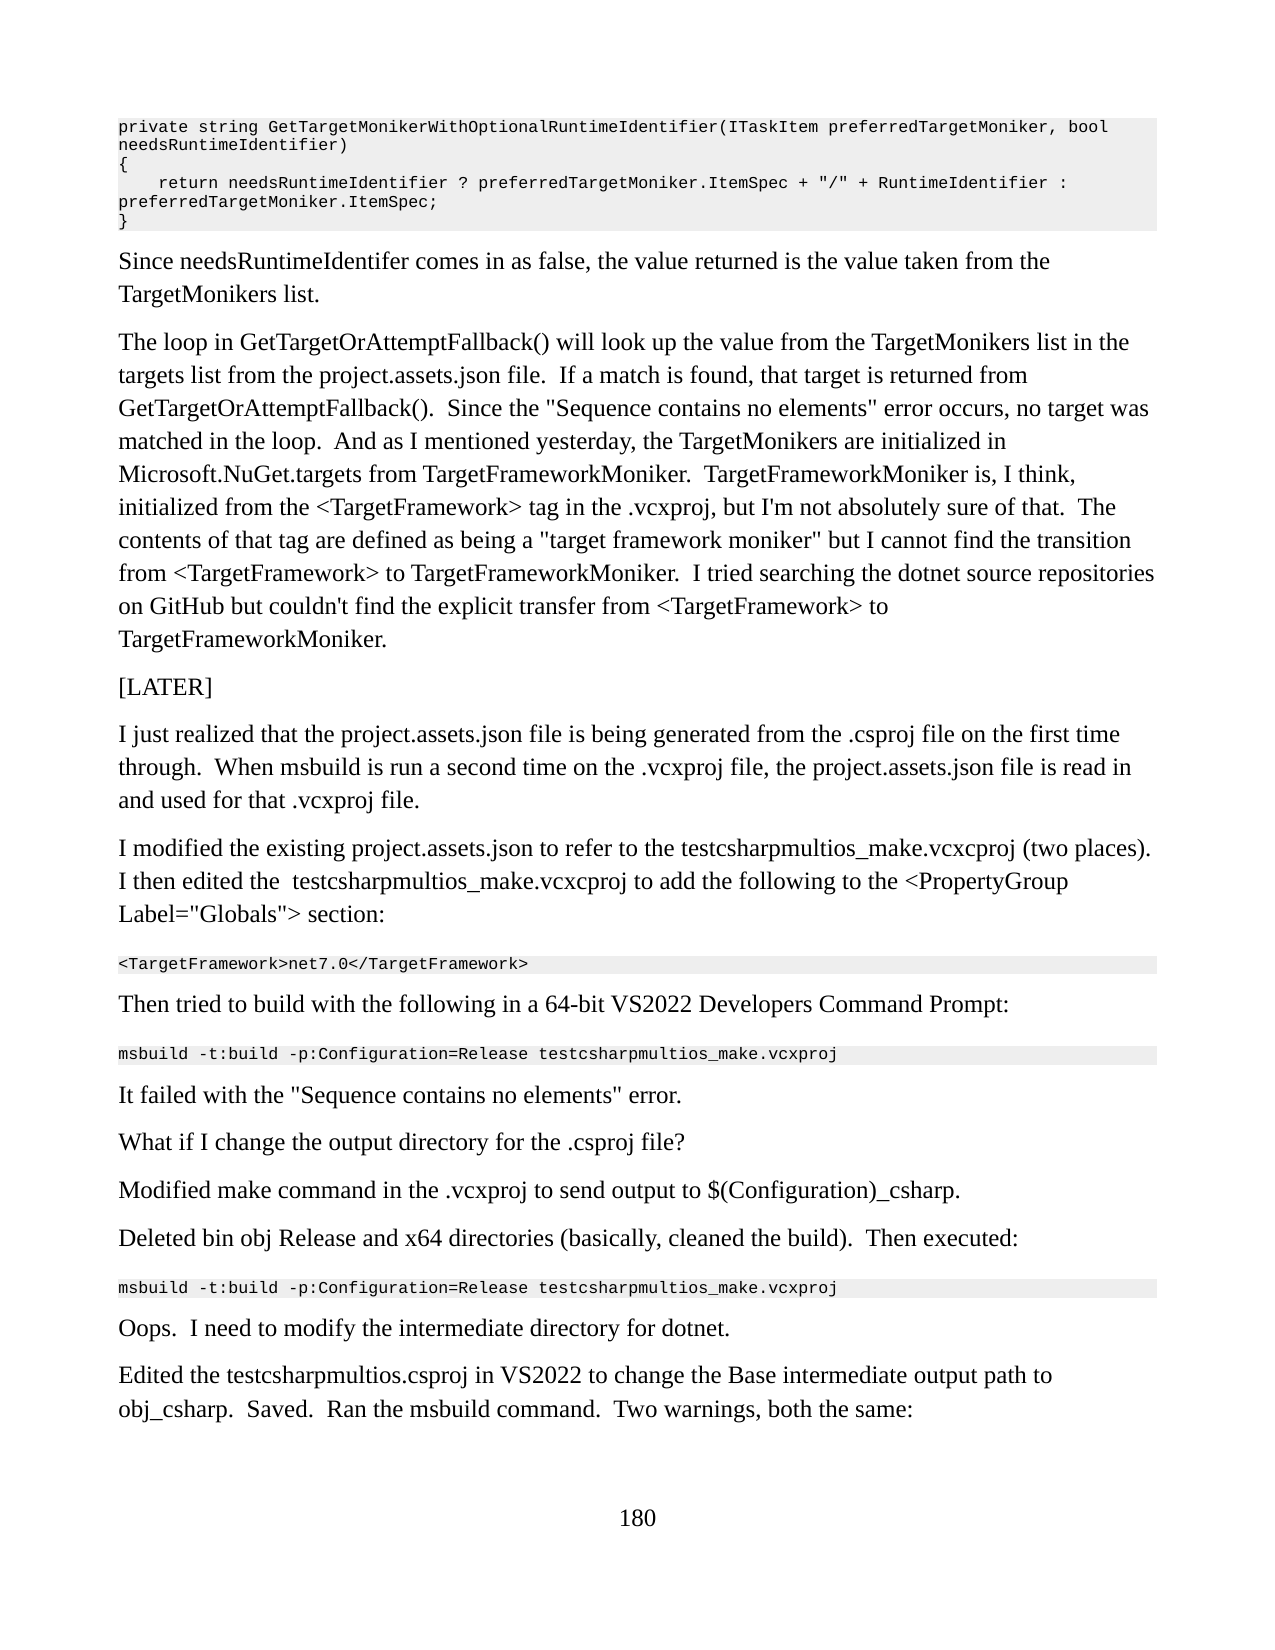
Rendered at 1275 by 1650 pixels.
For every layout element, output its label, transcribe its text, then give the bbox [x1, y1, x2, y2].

text Modified make command in the .vcxproj to send output to $(Configuration)_csharp. [118, 1175, 1157, 1204]
text return needsRuntimeIdentifier ? preferredTargetMoniker.ItemSpec + "/" + RuntimeIdentifier : preferredTargetMoniker.ItemSpec; [118, 175, 1157, 212]
text msbuild -t:build -p:Configuration=Release testcsharpmultios_make.vcxproj [118, 1046, 1157, 1065]
text The loop in GetTargetOrAttemptFallback() will look up the value from the TargetMonikers list in the targets list from the project.assets.json file. If a match is found, that target is returned from GetTargetOrAttemptFallback(). Since the "Sequence contains no elements" error occurs, no target was matched in the loop. And as I mentioned yesterday, the TargetMonikers are initialized in Microsoft.NuGet.targets from TargetFrameworkMoniker. TargetFrameworkMoniker is, I think, initialized from the <TargetFramework> tag in the .vcxproj, but I'm not absolutely sure of that. The contents of that tag are defined as being a "target framework moniker" but I cannot find the transition from <TargetFramework> to TargetFrameworkMoniker. I tried searching the dotnet source repositories on GitHub but couldn't find the explicit transfer from <TargetFramework> to TargetFrameworkMoniker. [118, 327, 1157, 653]
text msbuild -t:build -p:Configuration=Release testcsharpmultios_make.vcxproj [118, 1279, 1157, 1298]
text Edited the testcsharpmultios.csproj in VS2022 to change the Base intermediate output path to obj_csharp. Saved. Ran the msbuild command. Two warnings, both the same: [118, 1361, 1157, 1422]
text Since needsRuntimeIdentifer comes in as false, the value returned is the value taken from the TargetMonikers list. [118, 246, 1157, 308]
text } [118, 212, 1157, 231]
text Deleted bin obj Release and x64 directories (basically, cleaned the build). Then executed: [118, 1223, 1157, 1251]
text It failed with the "Sequence contains no elements" error. [118, 1080, 1157, 1108]
text Then tried to build with the following in a 64-bit VS2022 Developers Command Prompt: [118, 989, 1157, 1018]
text [LATER] [118, 672, 1157, 700]
text I just realized that the project.assets.json file is being generated from the .csproj file on the first time through. When msbuild is run a second time on the .vcxproj file, the project.assets.json file is read in and used for that .vcxproj file. [118, 719, 1157, 814]
text I modified the existing project.assets.json to refer to the testcsharpmultios_make.vcxcproj (two places). I then edited the testcsharpmultios_make.vcxcproj to add the following to the <PropertyGroup Label="Globals"> section: [118, 833, 1157, 928]
text private string GetTargetMonikerWithOptionalRuntimeIdentifier(ITaskItem preferredTargetMoniker, bool needsRuntimeIdentifier) [118, 118, 1157, 156]
text What if I change the output directory for the .csproj file? [118, 1127, 1157, 1156]
text <TargetFramework>net7.0</TargetFramework> [118, 956, 1157, 974]
text Oops. I need to modify the intermediate directory for dotnet. [118, 1313, 1157, 1342]
text { [118, 156, 1157, 175]
